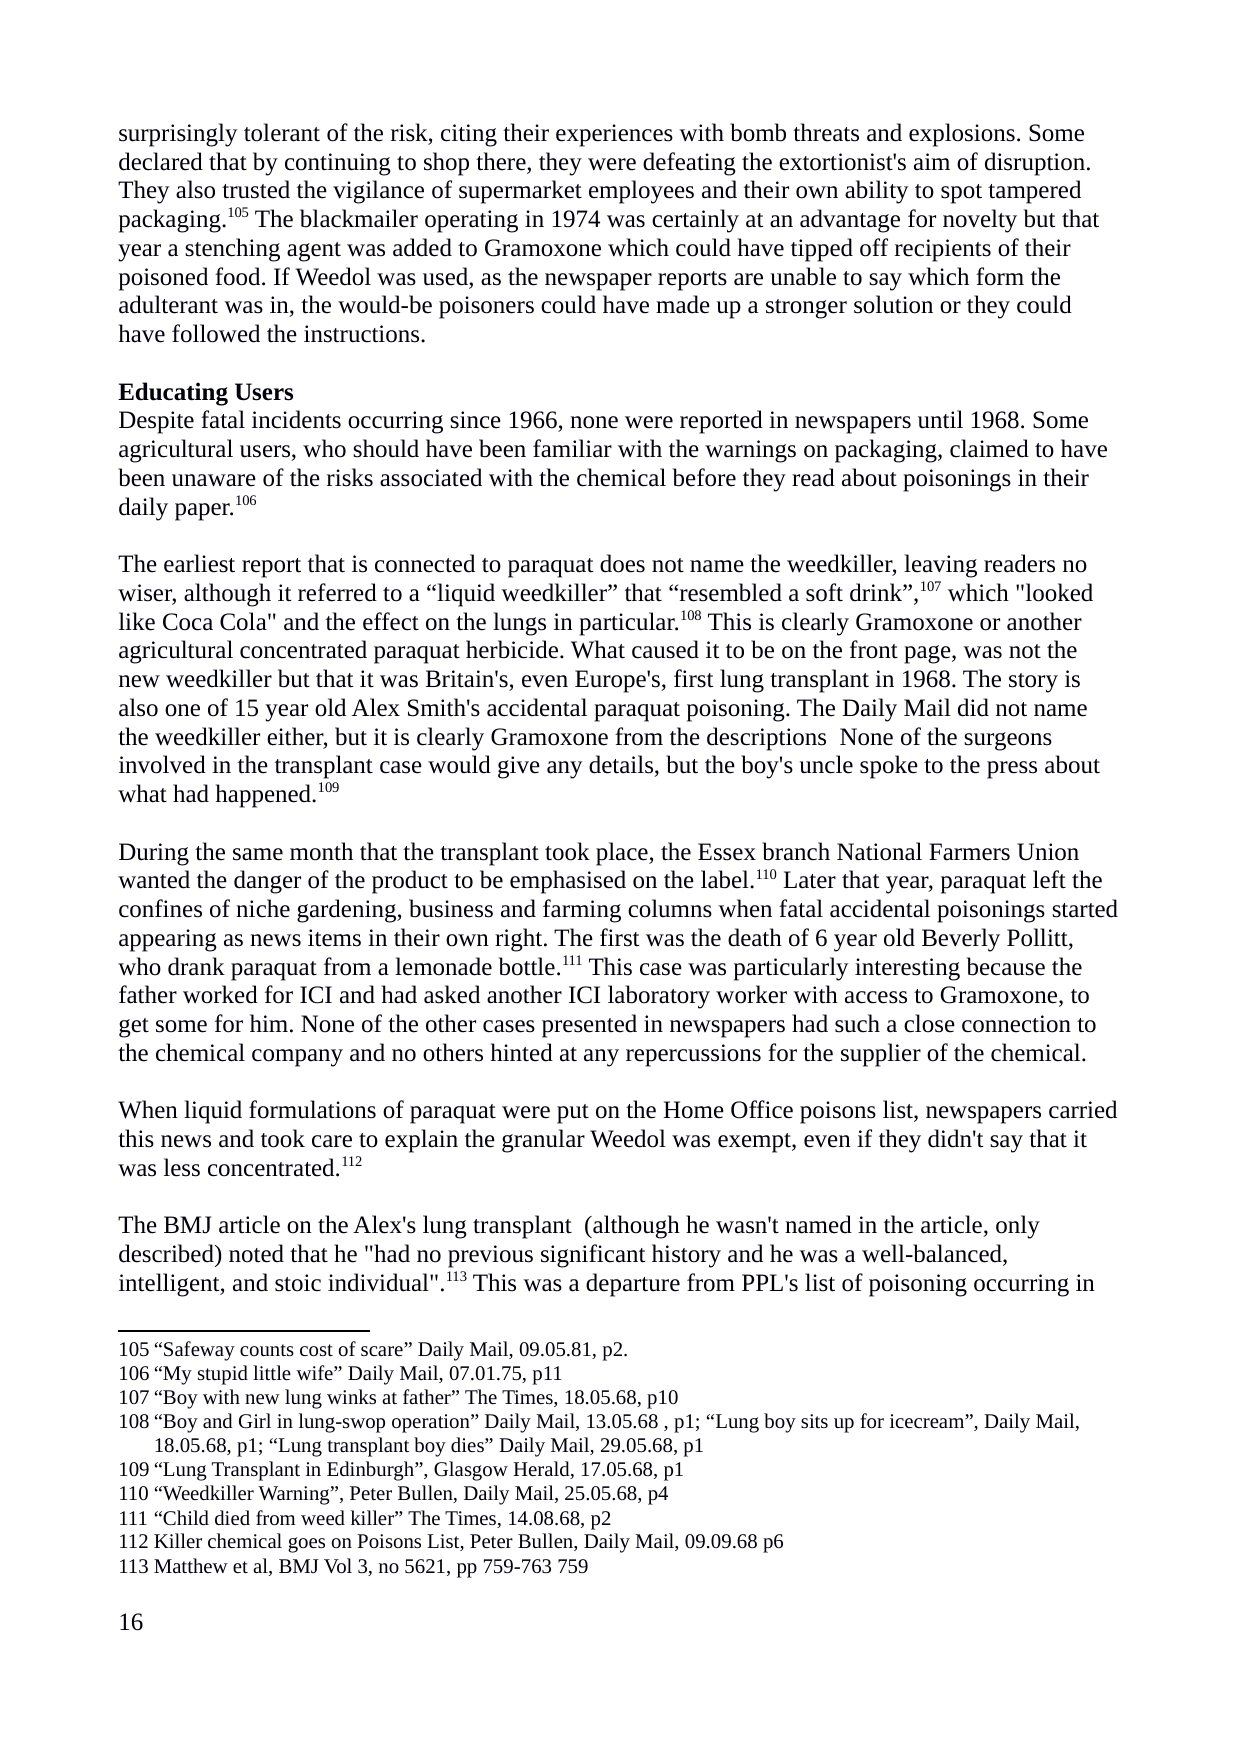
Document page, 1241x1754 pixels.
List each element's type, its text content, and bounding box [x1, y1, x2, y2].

text “Boy with new lung winks at father” The Times, 18.05.68, p10 [118, 1385, 1122, 1409]
text Educating Users [118, 377, 1122, 406]
text The earliest report that is connected to paraquat does not name the weedkiller, leaving readers no wiser, although it referred to a “liquid weedkiller” that “resembled a soft drink”, which "looked like Coca Cola" and the effect on the lungs in particular. This is clearly Gramoxone or another agricultural concentrated paraquat herbicide. What caused it to be on the front page, was not the new weedkiller but that it was Britain's, even Europe's, first lung transplant in 1968. The story is also one of 15 year old Alex Smith's accidental paraquat poisoning. The Daily Mail did not name the weedkiller either, but it is clearly Gramoxone from the descriptions None of the surgeons involved in the transplant case would give any details, but the boy's uncle spoke to the press about what had happened. [118, 549, 1122, 808]
text When liquid formulations of paraquat were put on the Home Office poisons list, newspapers carried this news and took care to explain the granular Weedol was exempt, even if they didn't say that it was less concentrated. [118, 1096, 1122, 1182]
text surprisingly tolerant of the risk, citing their experiences with bomb threats and explosions. Some declared that by continuing to shop there, they were defeating the extortionist's aim of disruption. They also trusted the vigilance of supermarket employees and their own ability to spot tampered packaging. The blackmailer operating in 1974 was certainly at an advantage for novelty but that year a stenching agent was added to Gramoxone which could have tipped off recipients of their poisoned food. If Weedol was used, as the newspaper reports are unable to say which form the adulterant was in, the would-be poisoners could have made up a stronger solution or they could have followed the instructions. [118, 118, 1122, 348]
text “Lung Transplant in Edinburgh”, Glasgow Herald, 17.05.68, p1 [118, 1457, 1122, 1481]
text The BMJ article on the Alex's lung transplant (although he wasn't named in the article, only described) noted that he "had no previous significant history and he was a well-balanced, intelligent, and stoic individual". This was a departure from PPL's list of poisoning occurring in [118, 1211, 1122, 1297]
text “My stupid little wife” Daily Mail, 07.01.75, p11 [118, 1361, 1122, 1385]
text Despite fatal incidents occurring since 1966, none were reported in newspapers until 1968. Some agricultural users, who should have been familiar with the warnings on packaging, claimed to have been unaware of the risks associated with the chemical before they read about poisonings in their daily paper. [118, 406, 1122, 521]
text During the same month that the transplant took place, the Essex branch National Farmers Union wanted the danger of the product to be emphasised on the label. Later that year, paraquat left the confines of niche gardening, business and farming columns when fatal accidental poisonings started appearing as news items in their own right. The first was the death of 6 year old Beverly Pollitt, who drank paraquat from a lemonade bottle. This case was particularly interesting because the father worked for ICI and had asked another ICI laboratory worker with access to Gramoxone, to get some for him. None of the other cases presented in newspapers had such a close connection to the chemical company and no others hinted at any repercussions for the supplier of the chemical. [118, 837, 1122, 1067]
text “Boy and Girl in lung-swop operation” Daily Mail, 13.05.68 , p1; “Lung boy sits up for icecream”, Daily Mail, 18.05.68, p1; “Lung transplant boy dies” Daily Mail, 29.05.68, p1 [118, 1409, 1122, 1457]
text “Child died from weed killer” The Times, 14.08.68, p2 [118, 1505, 1122, 1529]
text Killer chemical goes on Poisons List, Peter Bullen, Daily Mail, 09.09.68 p6 [118, 1529, 1122, 1553]
text “Safeway counts cost of scare” Daily Mail, 09.05.81, p2. [118, 1337, 1122, 1361]
text “Weedkiller Warning”, Peter Bullen, Daily Mail, 25.05.68, p4 [118, 1481, 1122, 1505]
text Matthew et al, BMJ Vol 3, no 5621, pp 759-763 759 [118, 1553, 1122, 1578]
